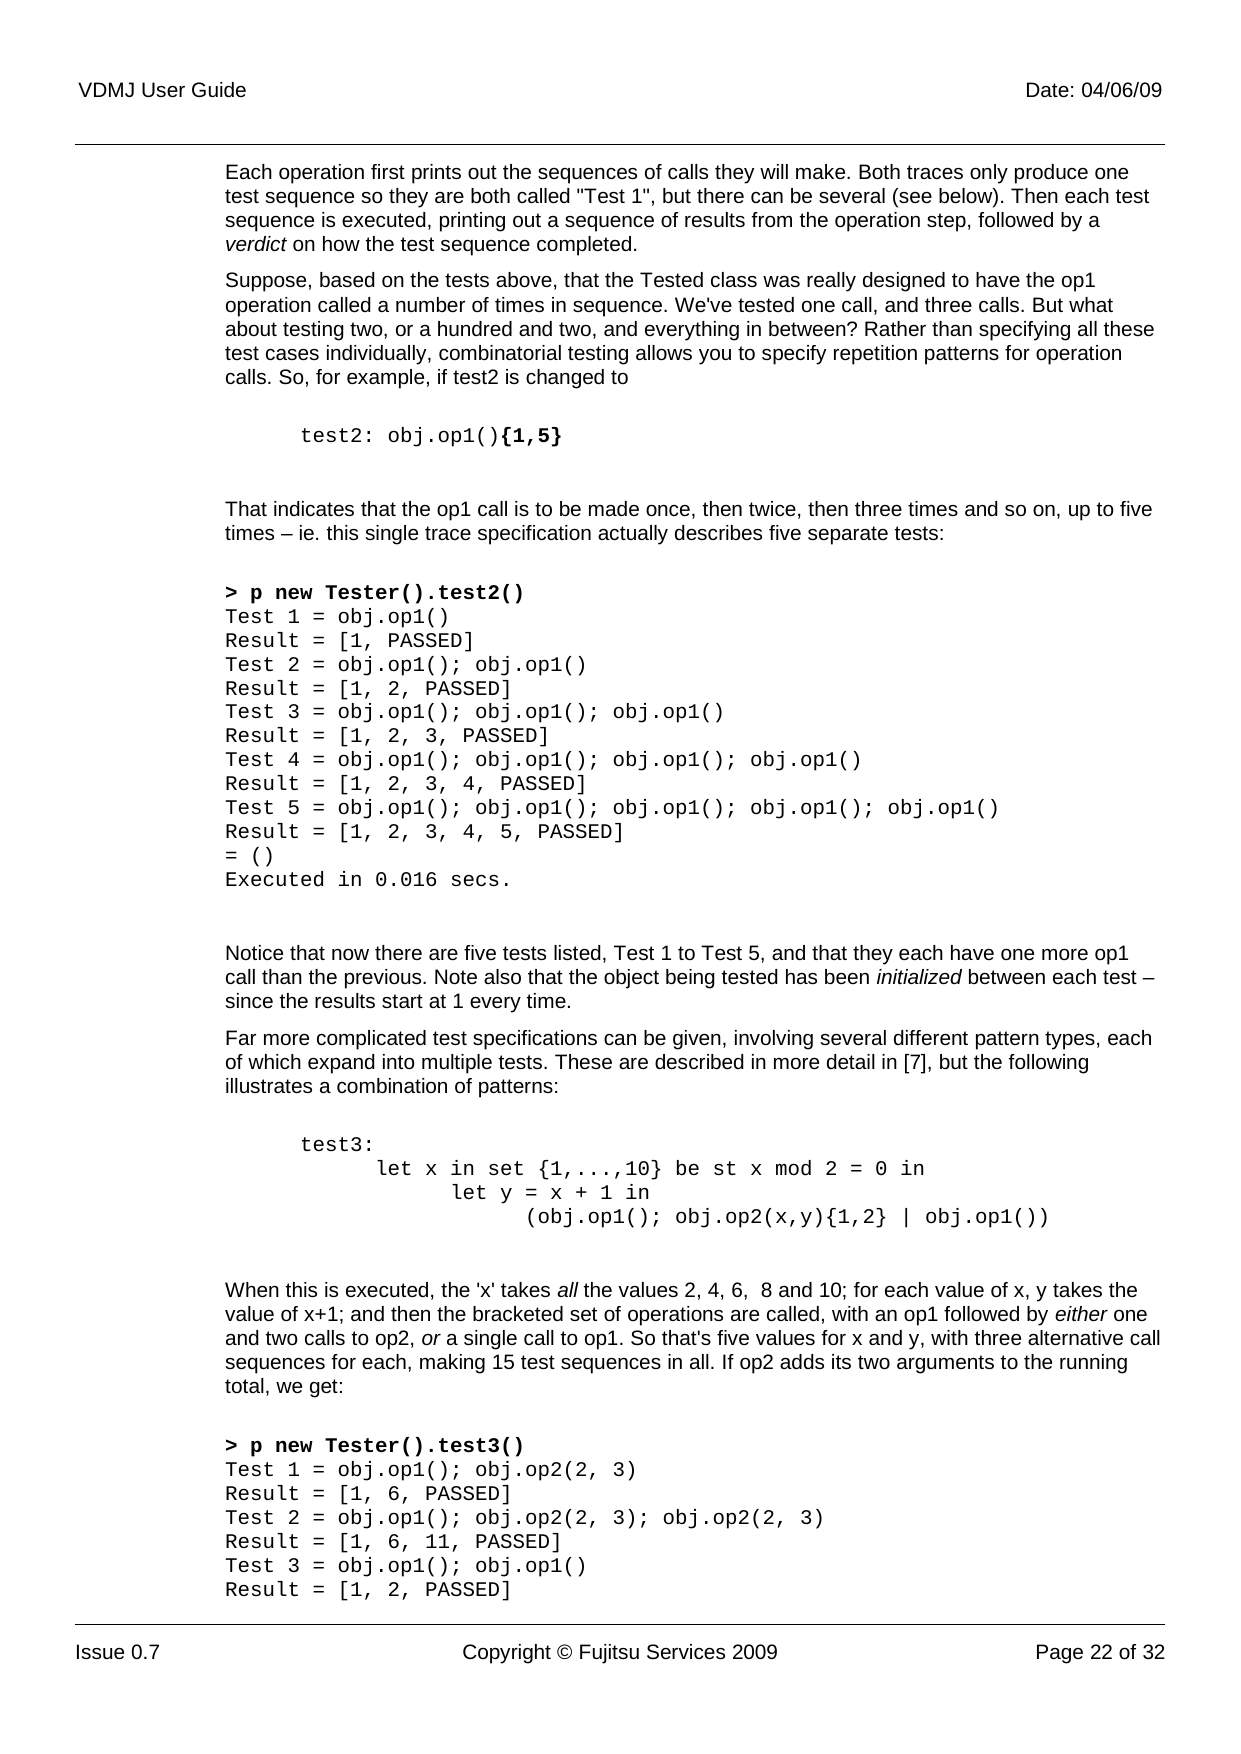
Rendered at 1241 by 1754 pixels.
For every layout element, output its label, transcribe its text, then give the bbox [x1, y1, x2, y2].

text = () [225, 845, 1165, 869]
text Test 4 = obj.op1(); obj.op1(); obj.op1(); obj.op1() [225, 749, 1165, 773]
text Test 2 = obj.op1(); obj.op1() [225, 653, 1165, 677]
text > p new Tester().test2() [225, 582, 1165, 606]
text let x in set {1,...,10} be st x mod 2 = 0 in [225, 1158, 1165, 1182]
text Each operation first prints out the sequences of calls they will make. Both traces only produce one test sequence so they are both called "Test 1", but there can be several (see below). Then each test sequence is executed, printing out a sequence of results from the operation step, followed by a verdict on how the test sequence completed. [225, 160, 1165, 256]
text When this is executed, the 'x' takes all the values 2, 4, 6, 8 and 10; for each value of x, y takes the value of x+1; and then the bracketed set of operations are called, with an op1 followed by either one and two calls to op2, or a single call to op1. So that's five values for x and y, with three alternative call sequences for each, making 15 test sequences in all. If op2 adds its two arguments to the running total, we get: [225, 1278, 1165, 1398]
text Far more complicated test specifications can be given, involving several different pattern types, each of which expand into multiple tests. These are described in more detail in [7], but the following illustrates a combination of patterns: [225, 1026, 1165, 1098]
text (obj.op1(); obj.op2(x,y){1,2} | obj.op1()) [225, 1206, 1165, 1230]
text Test 2 = obj.op1(); obj.op2(2, 3); obj.op2(2, 3) [225, 1507, 1165, 1531]
text Result = [1, 6, 11, PASSED] [225, 1531, 1165, 1555]
text Result = [1, 2, PASSED] [225, 1579, 1165, 1603]
text Result = [1, PASSED] [225, 629, 1165, 653]
text Executed in 0.016 secs. [225, 869, 1165, 893]
text Result = [1, 2, 3, 4, 5, PASSED] [225, 821, 1165, 845]
text let y = x + 1 in [225, 1182, 1165, 1206]
text Result = [1, 6, PASSED] [225, 1483, 1165, 1507]
text Test 1 = obj.op1() [225, 606, 1165, 629]
text Test 3 = obj.op1(); obj.op1() [225, 1555, 1165, 1579]
text > p new Tester().test3() [225, 1435, 1165, 1459]
text Test 3 = obj.op1(); obj.op1(); obj.op1() [225, 701, 1165, 725]
text test3: [225, 1134, 1165, 1158]
text Test 5 = obj.op1(); obj.op1(); obj.op1(); obj.op1(); obj.op1() [225, 797, 1165, 821]
text Result = [1, 2, 3, 4, PASSED] [225, 773, 1165, 797]
text Notice that now there are five tests listed, Test 1 to Test 5, and that they each have one more op1 call than the previous. Note also that the object being tested has been initialized between each test – since the results start at 1 every time. [225, 941, 1165, 1013]
text Suppose, based on the tests above, that the Tested class was really designed to have the op1 operation called a number of times in sequence. We've tested one call, and three calls. But what about testing two, or a hundred and two, and everything in between? Rather than specifying all these test cases individually, combinatorial testing allows you to specify repetition patterns for operation calls. So, for example, if test2 is changed to [225, 268, 1165, 389]
text Result = [1, 2, PASSED] [225, 677, 1165, 701]
text That indicates that the op1 call is to be made once, then twice, then three times and so on, up to five times – ie. this single trace specification actually describes five separate tests: [225, 497, 1165, 545]
text test2: obj.op1(){1,5} [225, 425, 1165, 449]
text Result = [1, 2, 3, PASSED] [225, 725, 1165, 749]
text Test 1 = obj.op1(); obj.op2(2, 3) [225, 1459, 1165, 1483]
